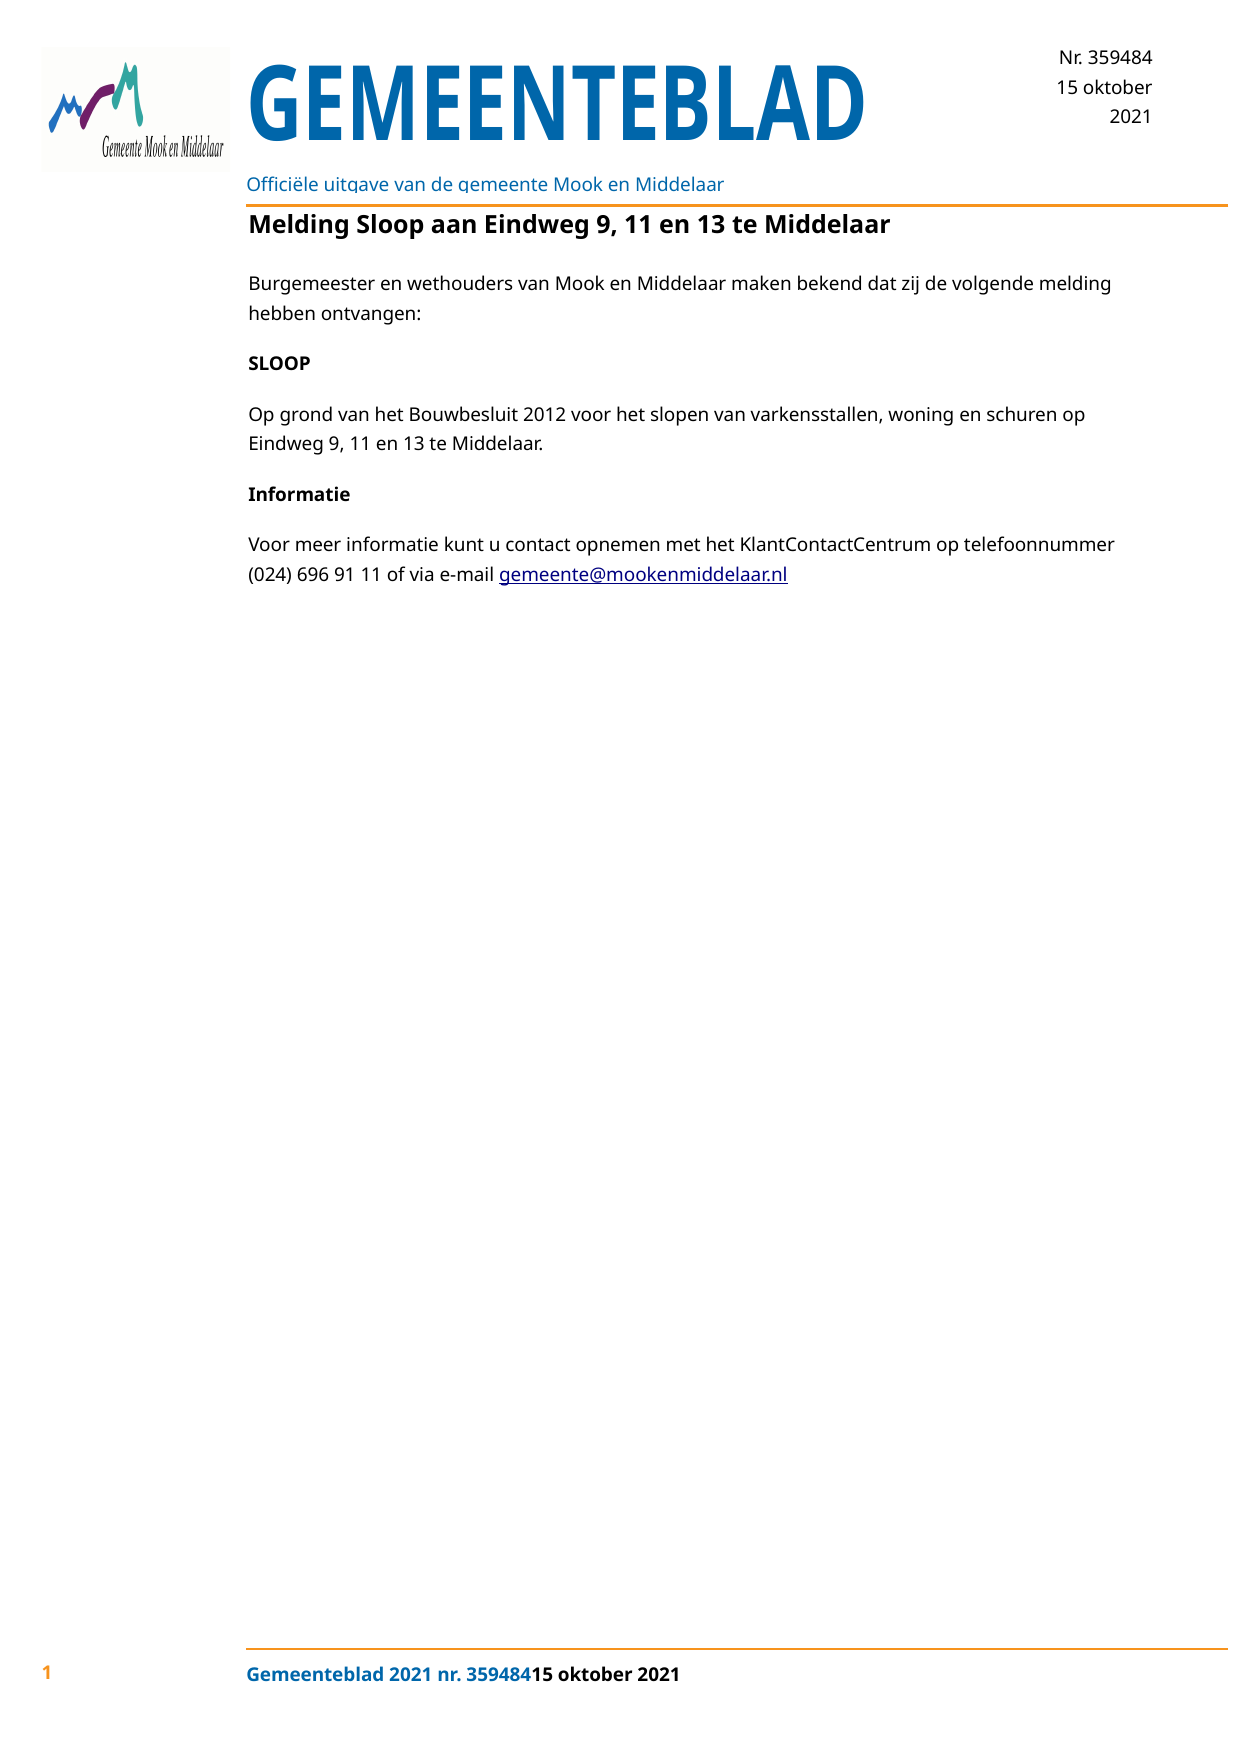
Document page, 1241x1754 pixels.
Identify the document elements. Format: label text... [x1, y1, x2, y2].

text SLOOP [248, 350, 1152, 376]
text Voor meer informatie kunt u contact opnemen met het KlantContactCentrum op telefoonnummer (024) 696 91 11 of via e-mail gemeente@mookenmiddelaar.nl [248, 531, 1152, 586]
text Informatie [248, 481, 1152, 506]
picture [41, 47, 231, 172]
text Op grond van het Bouwbesluit 2012 voor het slopen van varkensstallen, woning en schuren op Eindweg 9, 11 en 13 te Middelaar. [248, 401, 1152, 456]
text Burgemeester en wethouders van Mook en Middelaar maken bekend dat zij de volgende melding hebben ontvangen: [248, 270, 1152, 326]
text Melding Sloop aan Eindweg 9, 11 en 13 te Middelaar [248, 207, 1152, 241]
